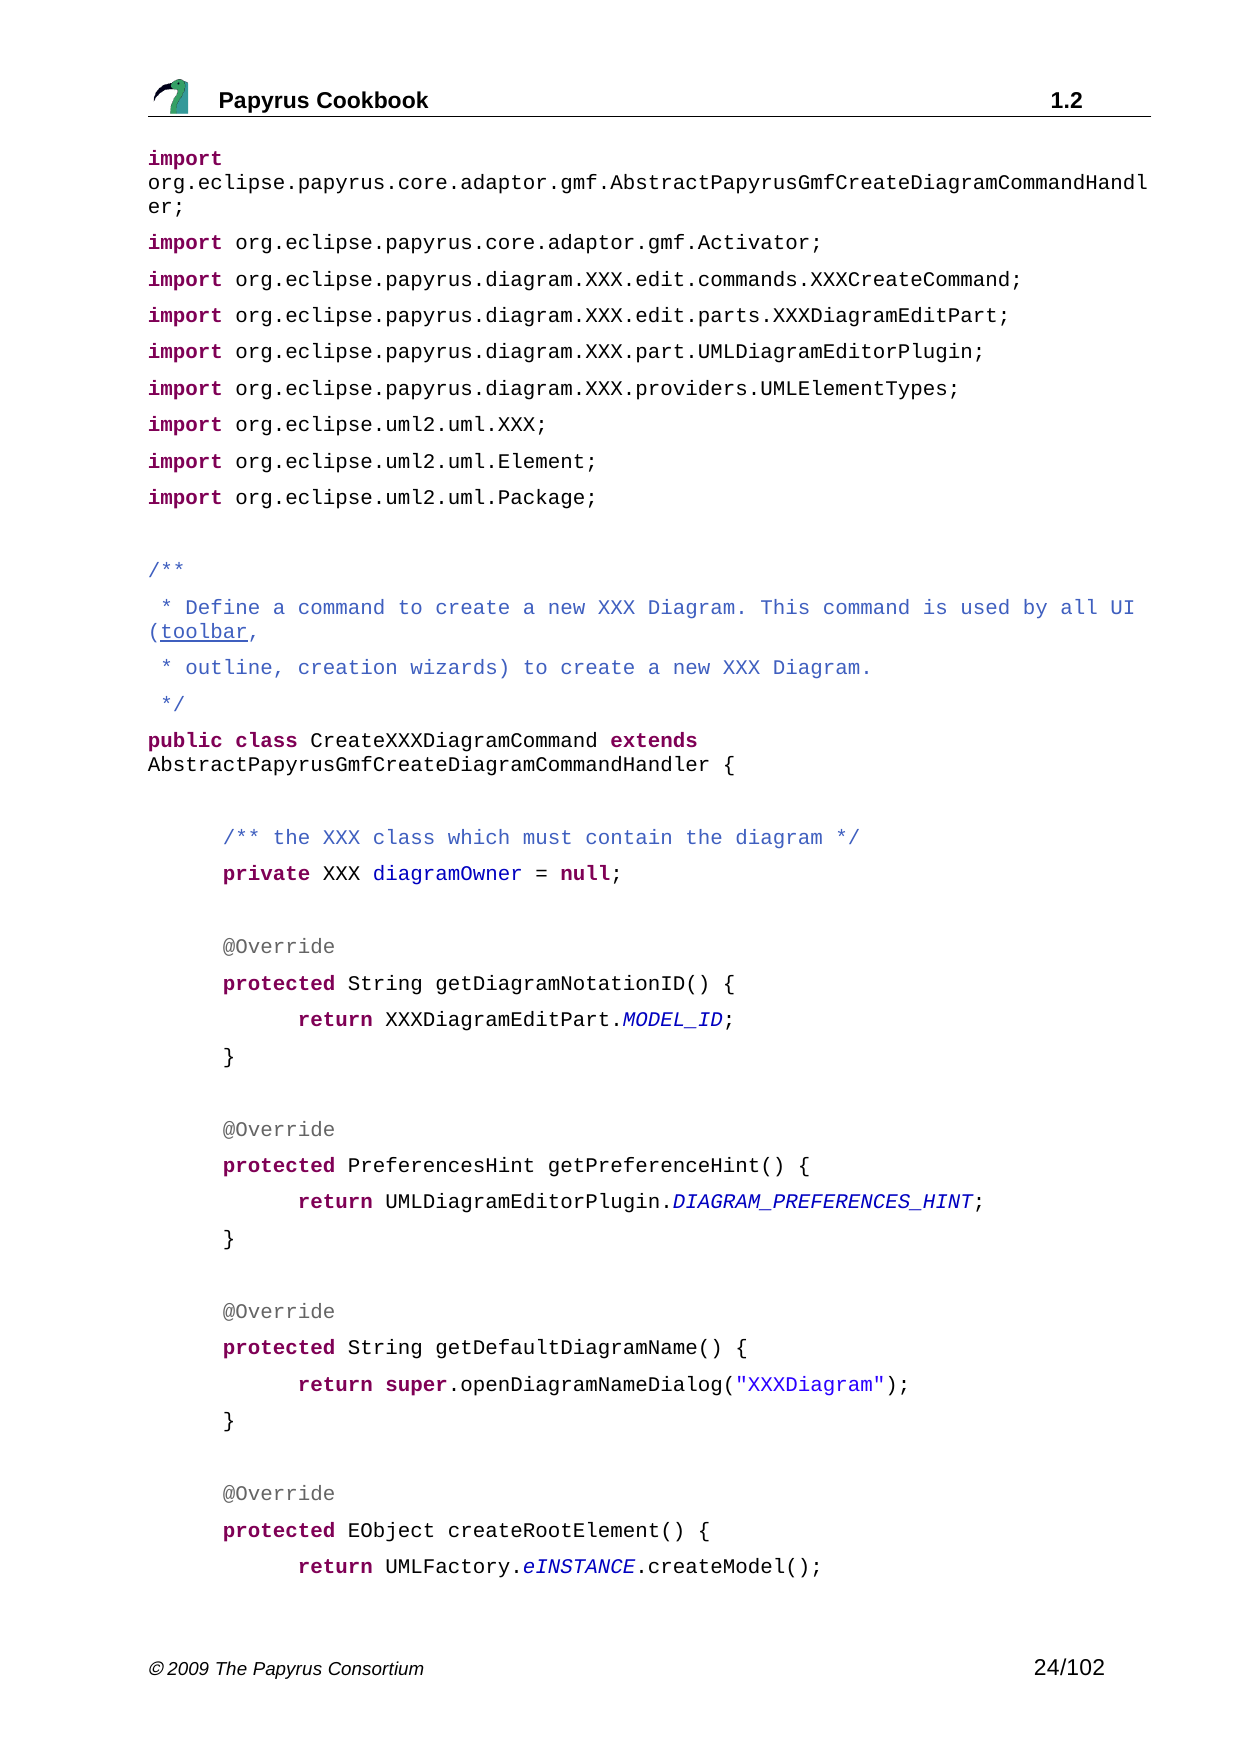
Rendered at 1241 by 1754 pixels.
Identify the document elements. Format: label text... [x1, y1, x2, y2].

text import org.eclipse.papyrus.diagram.XXX.edit.commands.XXXCreateCommand; [148, 268, 1151, 292]
picture [153, 79, 189, 114]
text /** [148, 560, 1151, 584]
text import org.eclipse.uml2.uml.Element; [148, 451, 1151, 475]
text } [148, 1228, 1151, 1252]
text protected EObject createRootElement() { [148, 1519, 1151, 1543]
text return UMLFactory.eINSTANCE.createModel(); [148, 1556, 1151, 1580]
text * Define a command to create a new XXX Diagram. This command is used by all UI (toolbar, [148, 597, 1151, 644]
text protected PreferencesHint getPreferenceHint() { [148, 1155, 1151, 1179]
text } [148, 1410, 1151, 1434]
text import org.eclipse.papyrus.core.adaptor.gmf.AbstractPapyrusGmfCreateDiagramCommandHandler; [148, 148, 1151, 219]
text return XXXDiagramEditPart.MODEL_ID; [148, 1009, 1151, 1033]
text return UMLDiagramEditorPlugin.DIAGRAM_PREFERENCES_HINT; [148, 1191, 1151, 1215]
text */ [148, 693, 1151, 717]
text import org.eclipse.papyrus.core.adaptor.gmf.Activator; [148, 232, 1151, 256]
text protected String getDiagramNotationID() { [148, 973, 1151, 997]
text public class CreateXXXDiagramCommand extends AbstractPapyrusGmfCreateDiagramCommandHandler { [148, 730, 1151, 778]
text private XXX diagramOwner = null; [148, 863, 1151, 887]
text /** the XXX class which must contain the diagram */ [148, 827, 1151, 851]
text @Override [148, 1118, 1151, 1142]
text } [148, 1046, 1151, 1069]
text import org.eclipse.uml2.uml.XXX; [148, 414, 1151, 438]
text protected String getDefaultDiagramName() { [148, 1337, 1151, 1361]
text * outline, creation wizards) to create a new XXX Diagram. [148, 657, 1151, 681]
text @Override [148, 1301, 1151, 1325]
text import org.eclipse.papyrus.diagram.XXX.edit.parts.XXXDiagramEditPart; [148, 305, 1151, 329]
text import org.eclipse.papyrus.diagram.XXX.part.UMLDiagramEditorPlugin; [148, 341, 1151, 365]
text @Override [148, 1483, 1151, 1507]
text import org.eclipse.papyrus.diagram.XXX.providers.UMLElementTypes; [148, 378, 1151, 402]
text import org.eclipse.uml2.uml.Package; [148, 487, 1151, 511]
text @Override [148, 936, 1151, 960]
text return super.openDiagramNameDialog("XXXDiagram"); [148, 1374, 1151, 1398]
